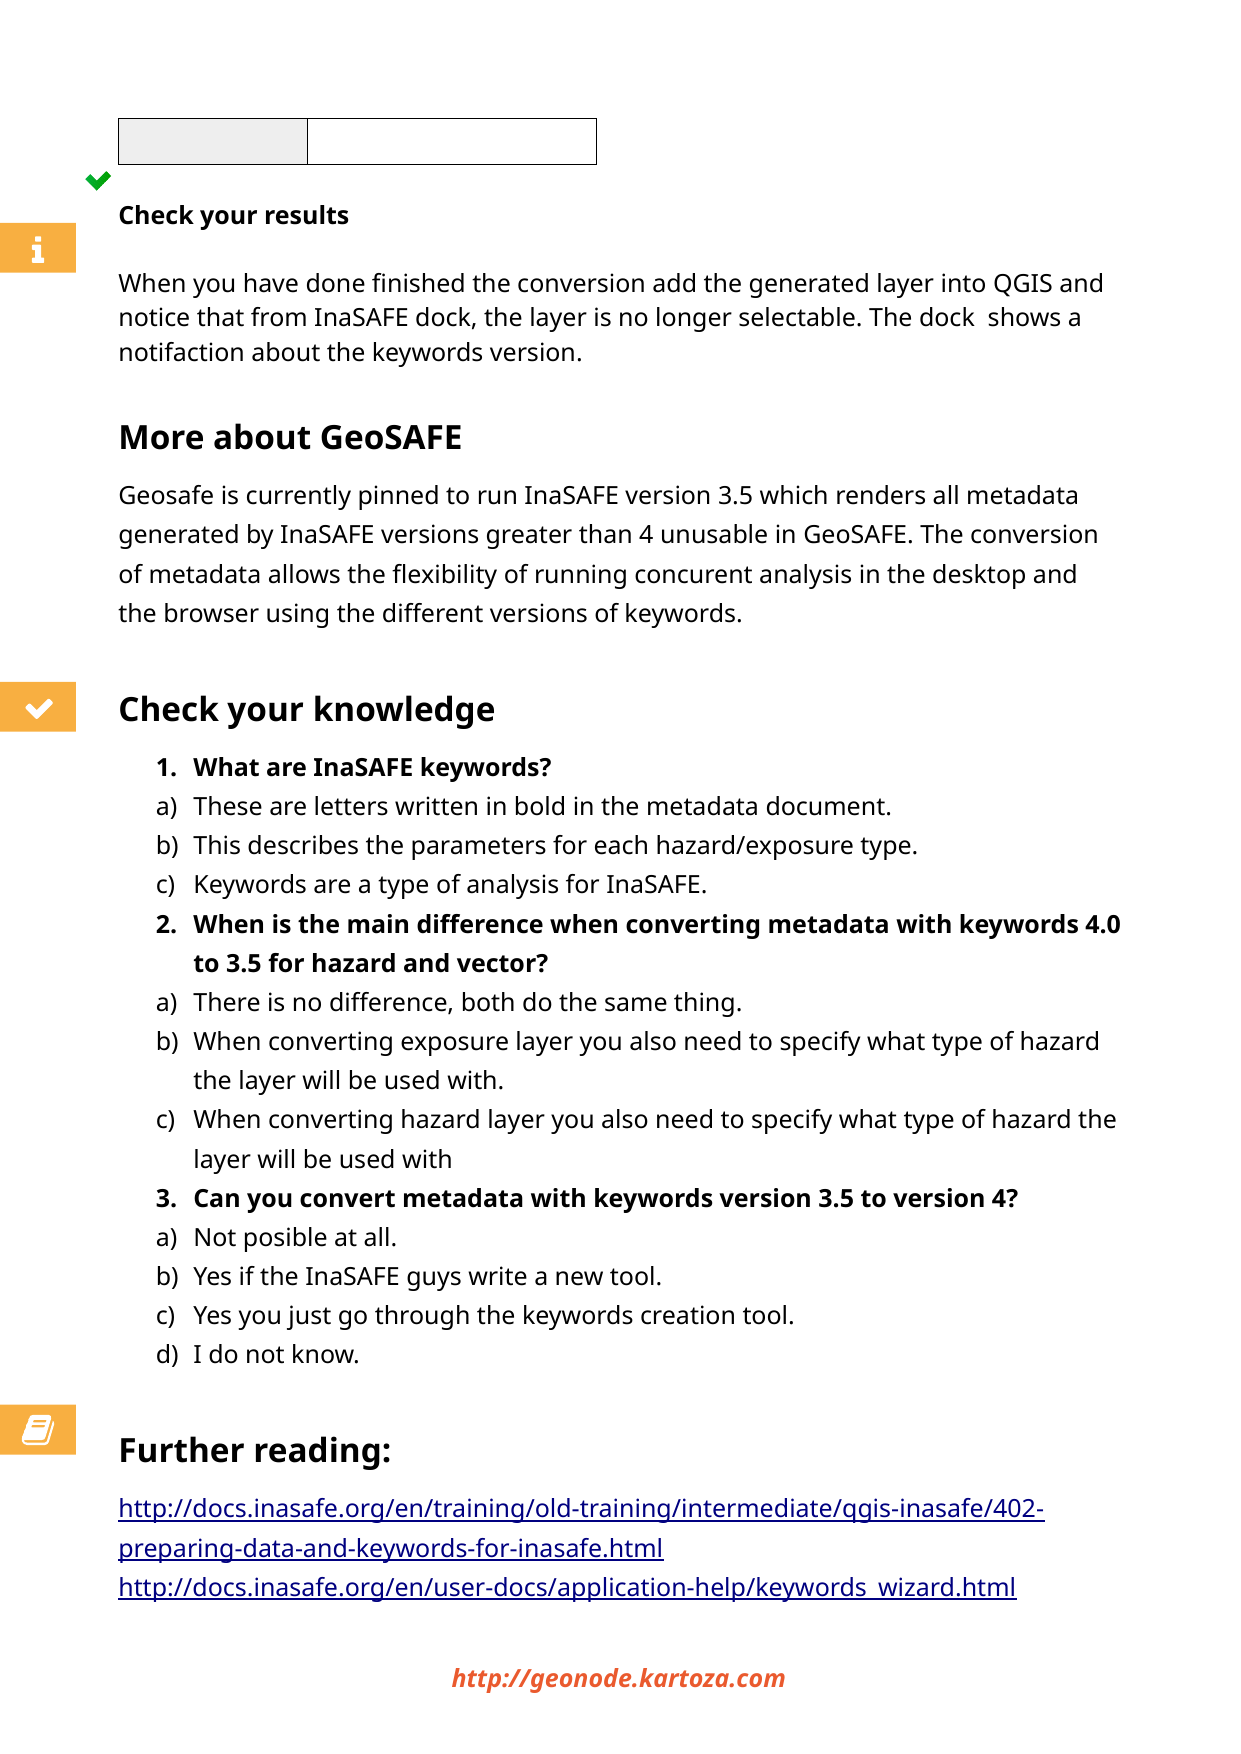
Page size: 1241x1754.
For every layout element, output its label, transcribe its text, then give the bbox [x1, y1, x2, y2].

list I do not know. [156, 1337, 1122, 1371]
subtitle Check your knowledge [118, 686, 1122, 731]
list Can you convert metadata with keywords version 3.5 to version 4? [156, 1180, 1122, 1214]
list What are InaSAFE keywords? [156, 749, 1122, 784]
list Keywords are a type of analysis for InaSAFE. [156, 867, 1122, 901]
table_cell [308, 119, 596, 164]
subtitle Further reading: [118, 1427, 1122, 1473]
list When is the main difference when converting metadata with keywords 4.0 to 3.5 for hazard and vector? [156, 906, 1122, 979]
text When you have done finished the conversion add the generated layer into QGIS and notice that from InaSAFE dock, the layer is no longer selectable. The dock shows a notifaction about the keywords version. [118, 266, 1122, 402]
text Check your results [118, 198, 1122, 232]
list Not posible at all. [156, 1219, 1122, 1254]
list These are letters written in bold in the metadata document. [156, 789, 1122, 823]
table_cell [119, 119, 307, 164]
text http://docs.inasafe.org/en/user-docs/application-help/keywords_wizard.html [118, 1569, 1122, 1603]
text Geosafe is currently pinned to run InaSAFE version 3.5 which renders all metadata generated by InaSAFE versions greater than 4 unusable in GeoSAFE. The conversion of metadata allows the flexibility of running concurent analysis in the desktop and the browser using the different versions of keywords. [118, 478, 1122, 629]
list When converting exposure layer you also need to specify what type of hazard the layer will be used with. [156, 1024, 1122, 1097]
list Yes if the InaSAFE guys write a new tool. [156, 1259, 1122, 1293]
list There is no difference, both do the same thing. [156, 984, 1122, 1019]
list When converting hazard layer you also need to specify what type of hazard the layer will be used with [156, 1102, 1122, 1175]
list Yes you just go through the keywords creation tool. [156, 1298, 1122, 1332]
text http://docs.inasafe.org/en/training/old-training/intermediate/qgis-inasafe/402-preparing-data-and-keywords-for-inasafe.html [118, 1491, 1122, 1564]
subtitle More about GeoSAFE [118, 414, 1122, 459]
list This describes the parameters for each hazard/exposure type. [156, 828, 1122, 862]
